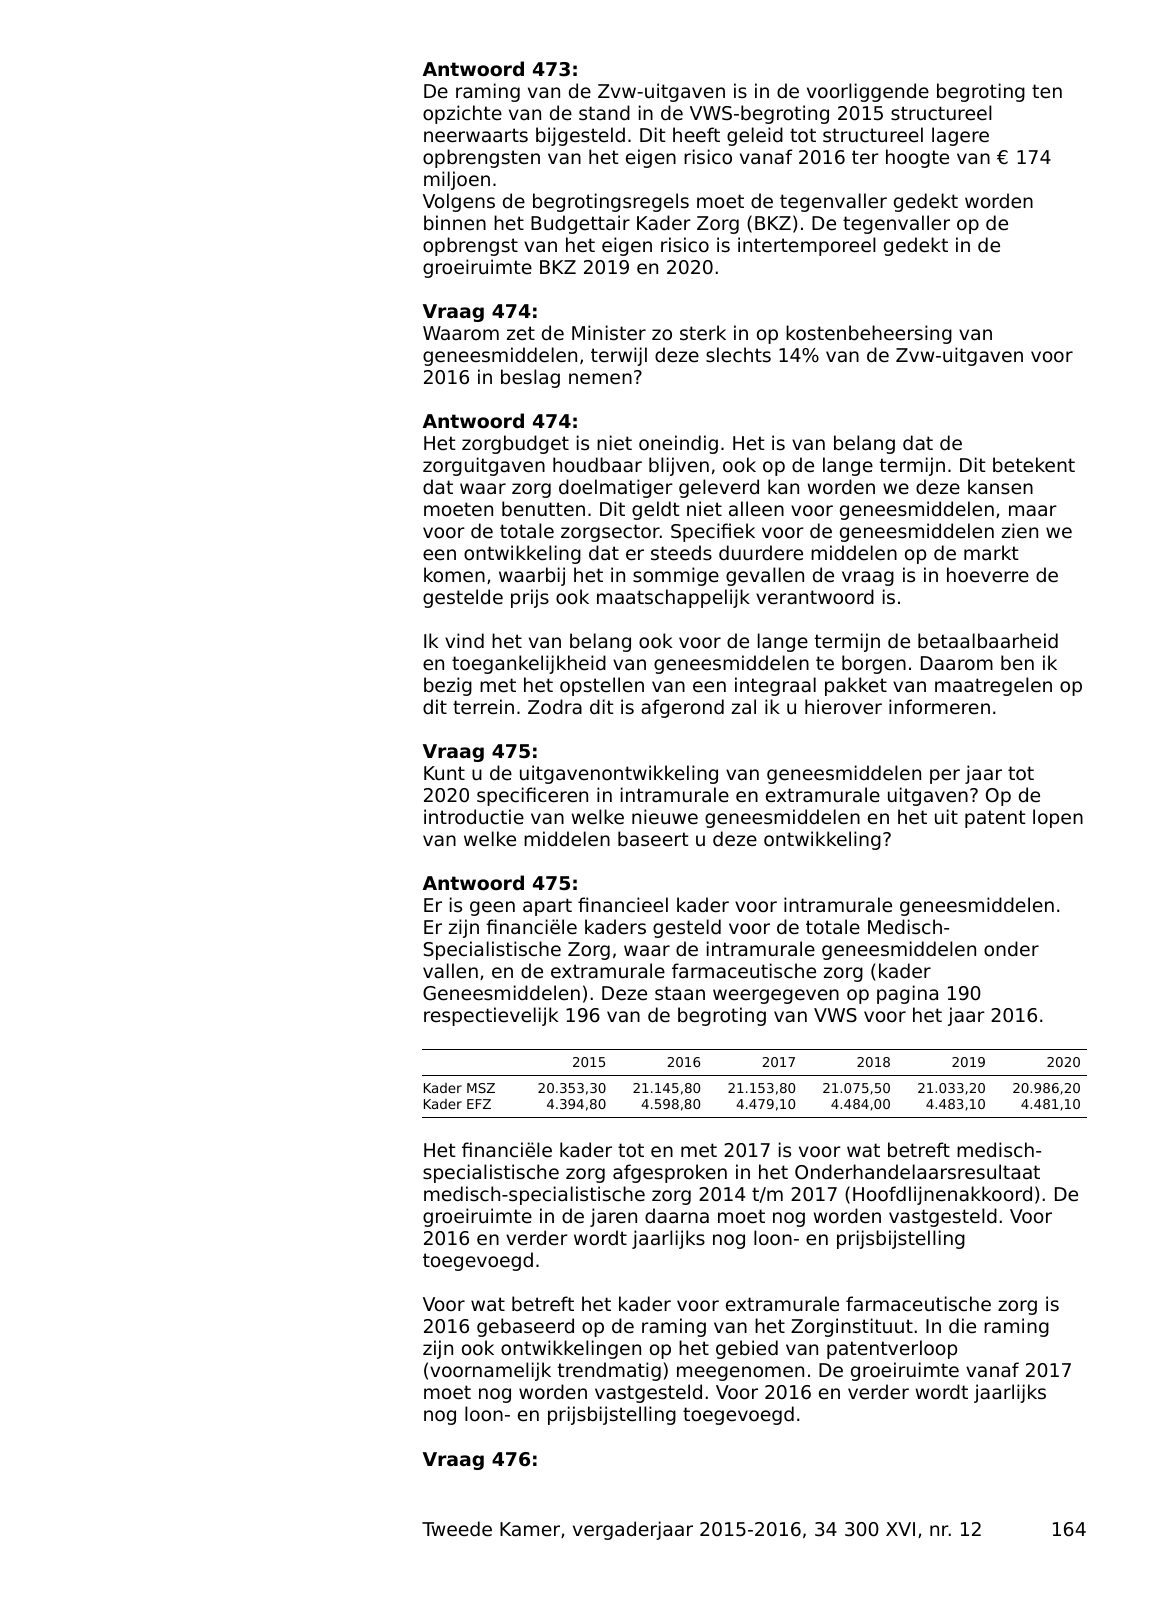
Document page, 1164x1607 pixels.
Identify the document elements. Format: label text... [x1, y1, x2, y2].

table_header 2019 [897, 1050, 992, 1075]
table_cell 20.353,30 [517, 1076, 612, 1097]
text Antwoord 475: [422, 873, 1087, 895]
text Antwoord 473: [422, 59, 1087, 81]
text Kunt u de uitgavenontwikkeling van geneesmiddelen per jaar tot 2020 specificeren in intramurale en extramurale uitgaven? Op de introductie van welke nieuwe geneesmiddelen en het uit patent lopen van welke middelen baseert u deze ontwikkeling? [422, 763, 1087, 851]
table_header 2015 [517, 1050, 612, 1075]
table_header 2017 [707, 1050, 802, 1075]
text Er is geen apart financieel kader voor intramurale geneesmiddelen. Er zijn financiële kaders gesteld voor de totale Medisch-Specialistische Zorg, waar de intramurale geneesmiddelen onder vallen, en de extramurale farmaceutische zorg (kader Geneesmiddelen). Deze staan weergegeven op pagina 190 respectievelijk 196 van de begroting van VWS voor het jaar 2016. [422, 895, 1087, 1027]
table_cell Kader MSZ [422, 1076, 517, 1097]
table_cell 4.483,10 [897, 1097, 992, 1117]
text Ik vind het van belang ook voor de lange termijn de betaalbaarheid en toegankelijkheid van geneesmiddelen te borgen. Daarom ben ik bezig met het opstellen van een integraal pakket van maatregelen op dit terrein. Zodra dit is afgerond zal ik u hierover informeren. [422, 631, 1087, 719]
table_header 2016 [612, 1050, 707, 1075]
table_cell 4.479,10 [707, 1097, 802, 1117]
table_header 2018 [802, 1050, 897, 1075]
text Het financiële kader tot en met 2017 is voor wat betreft medisch-specialistische zorg afgesproken in het Onderhandelaarsresultaat medisch-specialistische zorg 2014 t/m 2017 (Hoofdlijnenakkoord). De groeiruimte in de jaren daarna moet nog worden vastgesteld. Voor 2016 en verder wordt jaarlijks nog loon- en prijsbijstelling toegevoegd. [422, 1140, 1087, 1272]
text Vraag 474: [422, 301, 1087, 323]
table_cell 4.598,80 [612, 1097, 707, 1117]
table_cell 21.153,80 [707, 1076, 802, 1097]
text De raming van de Zvw-uitgaven is in de voorliggende begroting ten opzichte van de stand in de VWS-begroting 2015 structureel neerwaarts bijgesteld. Dit heeft geleid tot structureel lagere opbrengsten van het eigen risico vanaf 2016 ter hoogte van € 174 miljoen. [422, 81, 1087, 191]
table_header [422, 1050, 517, 1075]
table_cell 21.033,20 [897, 1076, 992, 1097]
text Voor wat betreft het kader voor extramurale farmaceutische zorg is 2016 gebaseerd op de raming van het Zorginstituut. In die raming zijn ook ontwikkelingen op het gebied van patentverloop (voornamelijk trendmatig) meegenomen. De groeiruimte vanaf 2017 moet nog worden vastgesteld. Voor 2016 en verder wordt jaarlijks nog loon- en prijsbijstelling toegevoegd. [422, 1294, 1087, 1426]
text Vraag 475: [422, 741, 1087, 763]
text Antwoord 474: [422, 411, 1087, 433]
text Vraag 476: [422, 1448, 1087, 1470]
table_cell Kader EFZ [422, 1097, 517, 1117]
table_cell 21.145,80 [612, 1076, 707, 1097]
text Volgens de begrotingsregels moet de tegenvaller gedekt worden binnen het Budgettair Kader Zorg (BKZ). De tegenvaller op de opbrengst van het eigen risico is intertemporeel gedekt in de groeiruimte BKZ 2019 en 2020. [422, 191, 1087, 279]
table_cell 4.484,00 [802, 1097, 897, 1117]
table_cell 21.075,50 [802, 1076, 897, 1097]
text Het zorgbudget is niet oneindig. Het is van belang dat de zorguitgaven houdbaar blijven, ook op de lange termijn. Dit betekent dat waar zorg doelmatiger geleverd kan worden we deze kansen moeten benutten. Dit geldt niet alleen voor geneesmiddelen, maar voor de totale zorgsector. Specifiek voor de geneesmiddelen zien we een ontwikkeling dat er steeds duurdere middelen op de markt komen, waarbij het in sommige gevallen de vraag is in hoeverre de gestelde prijs ook maatschappelijk verantwoord is. [422, 433, 1087, 609]
table_cell 4.481,10 [992, 1097, 1087, 1117]
table_cell 20.986,20 [992, 1076, 1087, 1097]
text Waarom zet de Minister zo sterk in op kostenbeheersing van geneesmiddelen, terwijl deze slechts 14% van de Zvw-uitgaven voor 2016 in beslag nemen? [422, 323, 1087, 389]
table_cell 4.394,80 [517, 1097, 612, 1117]
table_header 2020 [992, 1050, 1087, 1075]
